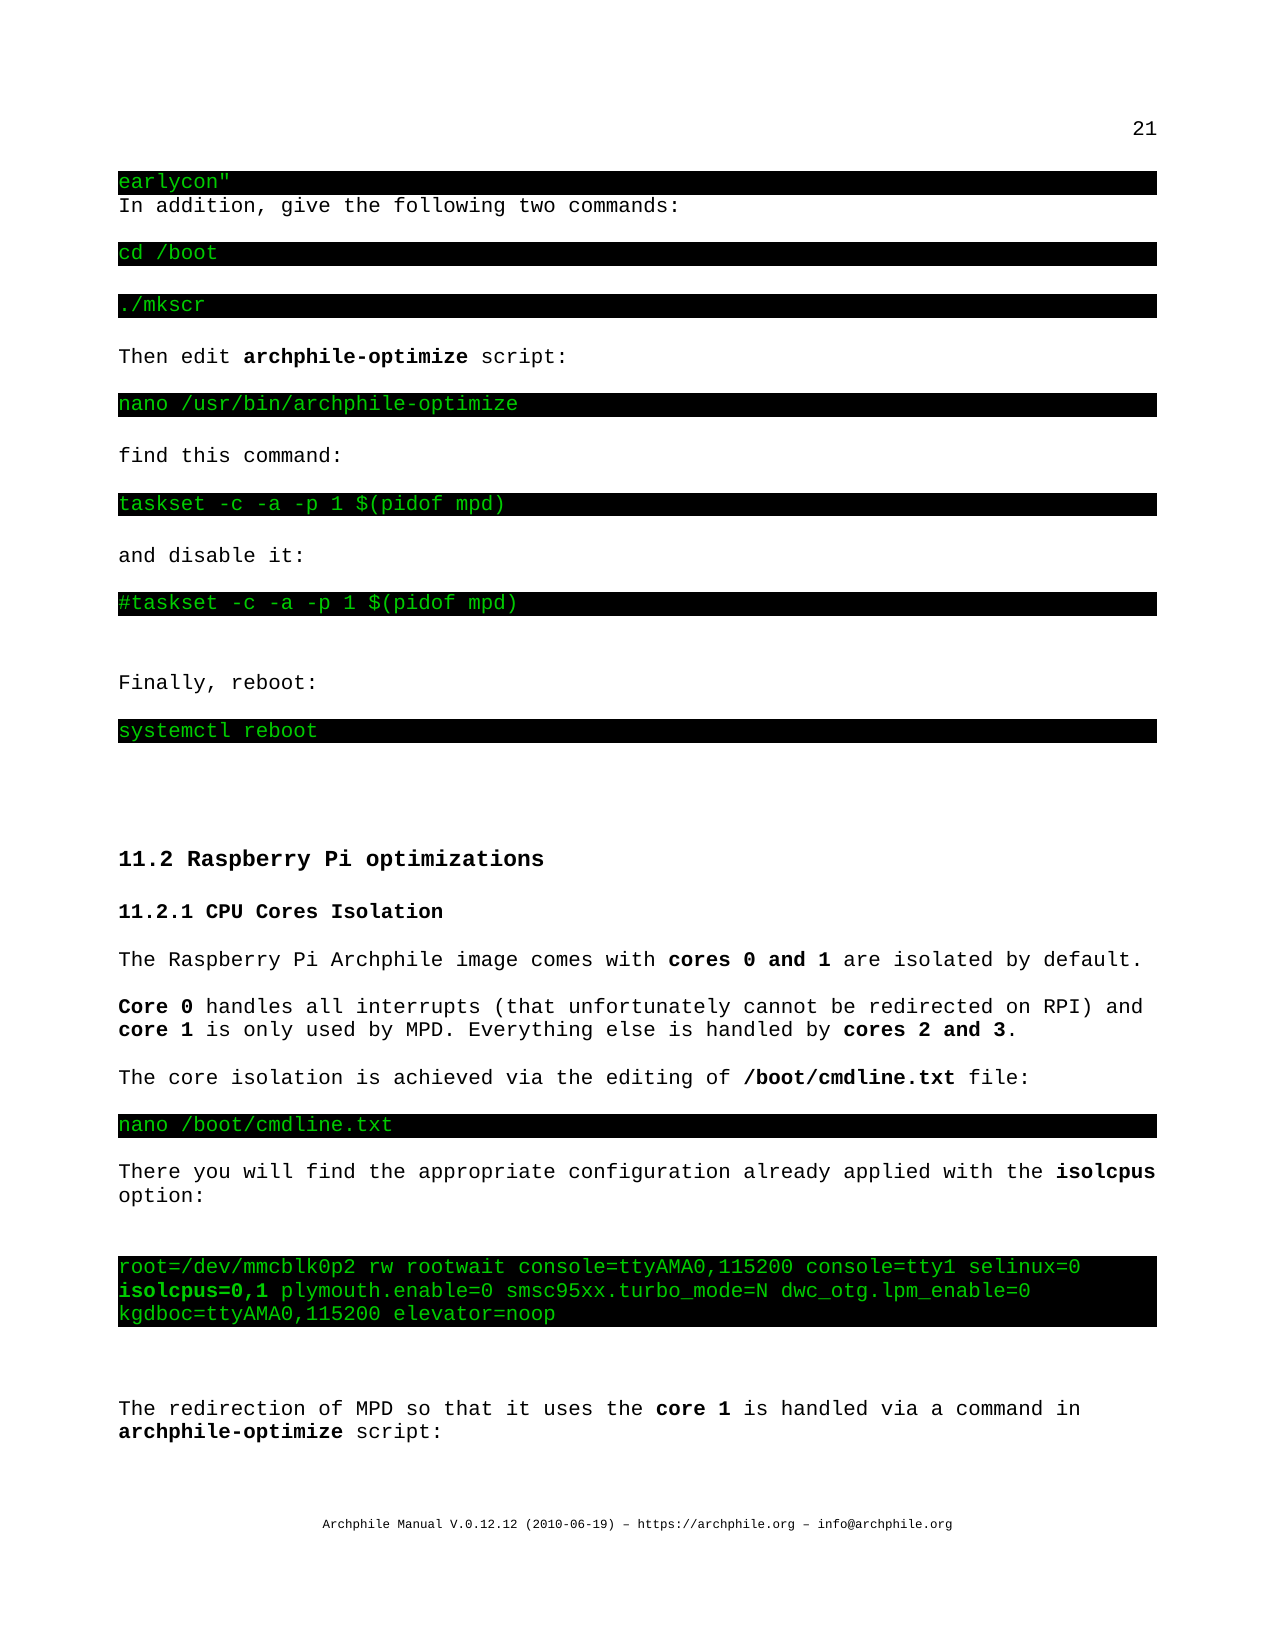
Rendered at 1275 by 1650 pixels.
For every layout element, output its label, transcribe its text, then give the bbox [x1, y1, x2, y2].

text find this command: [118, 445, 1157, 469]
text earlycon" [118, 171, 1157, 195]
text nano /usr/bin/archphile-optimize [118, 393, 1157, 417]
text Core 0 handles all interrupts (that unfortunately cannot be redirected on RPI) and core 1 is only used by MPD. Everything else is handled by cores 2 and 3. [118, 996, 1157, 1043]
text The Raspberry Pi Archphile image comes with cores 0 and 1 are isolated by default. [118, 948, 1157, 972]
text There you will find the appropriate configuration already applied with the isolcpus option: [118, 1161, 1157, 1209]
text taskset -c -a -p 1 $(pidof mpd) [118, 493, 1157, 516]
text 11.2 Raspberry Pi optimizations [118, 847, 1157, 873]
text cd /boot [118, 242, 1157, 266]
text systemctl reboot [118, 719, 1157, 743]
text The core isolation is achieved via the editing of /boot/cmdline.txt file: [118, 1067, 1157, 1090]
text 11.2.1 CPU Cores Isolation [118, 901, 1157, 925]
text Finally, reboot: [118, 672, 1157, 696]
text root=/dev/mmcblk0p2 rw rootwait console=ttyAMA0,115200 console=tty1 selinux=0 isolcpus=0,1 plymouth.enable=0 smsc95xx.turbo_mode=N dwc_otg.lpm_enable=0 kgdboc=ttyAMA0,115200 elevator=noop [118, 1256, 1157, 1327]
text and disable it: [118, 545, 1157, 568]
text nano /boot/cmdline.txt [118, 1114, 1157, 1138]
text The redirection of MPD so that it uses the core 1 is handled via a command in archphile-optimize script: [118, 1398, 1157, 1445]
text Then edit archphile-optimize script: [118, 346, 1157, 370]
text ./mkscr [118, 294, 1157, 318]
text In addition, give the following two commands: [118, 195, 1157, 218]
text #taskset -c -a -p 1 $(pidof mpd) [118, 592, 1157, 616]
